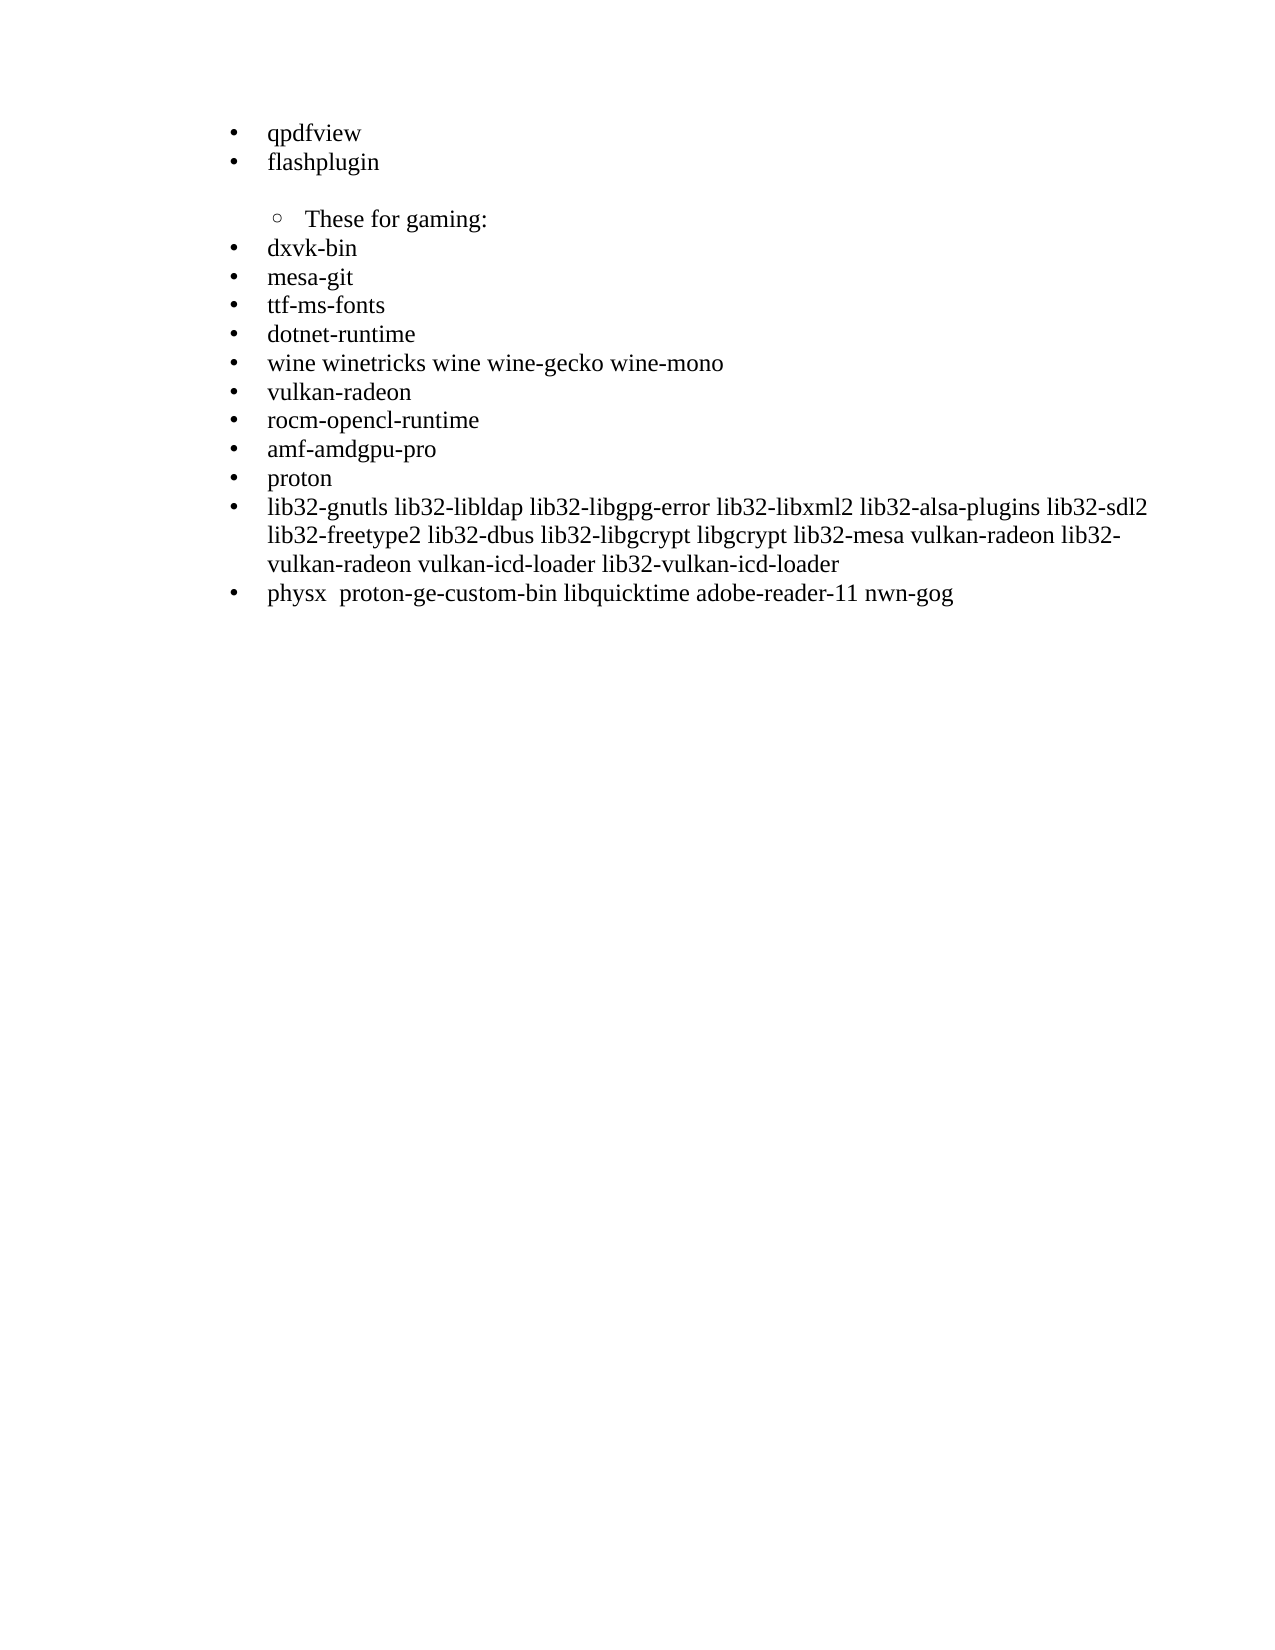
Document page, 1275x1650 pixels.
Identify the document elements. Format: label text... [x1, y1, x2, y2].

list dotnet-runtime [229, 319, 1157, 348]
list wine winetricks wine wine-gecko wine-mono [229, 348, 1157, 377]
list qpdfview [229, 118, 1157, 147]
list ttf-ms-fonts [229, 291, 1157, 319]
list dxvk-bin [229, 233, 1157, 262]
list rocm-opencl-runtime [229, 406, 1157, 434]
list These for gaming: [267, 204, 1157, 233]
list flashplugin [229, 147, 1157, 204]
list proton [229, 463, 1157, 492]
list vulkan-radeon [229, 377, 1157, 406]
list amf-amdgpu-pro [229, 434, 1157, 463]
list physx proton-ge-custom-bin libquicktime adobe-reader-11 nwn-gog [229, 578, 1157, 607]
list lib32-gnutls lib32-libldap lib32-libgpg-error lib32-libxml2 lib32-alsa-plugins lib32-sdl2 lib32-freetype2 lib32-dbus lib32-libgcrypt libgcrypt lib32-mesa vulkan-radeon lib32-vulkan-radeon vulkan-icd-loader lib32-vulkan-icd-loader [229, 492, 1157, 578]
list mesa-git [229, 262, 1157, 291]
